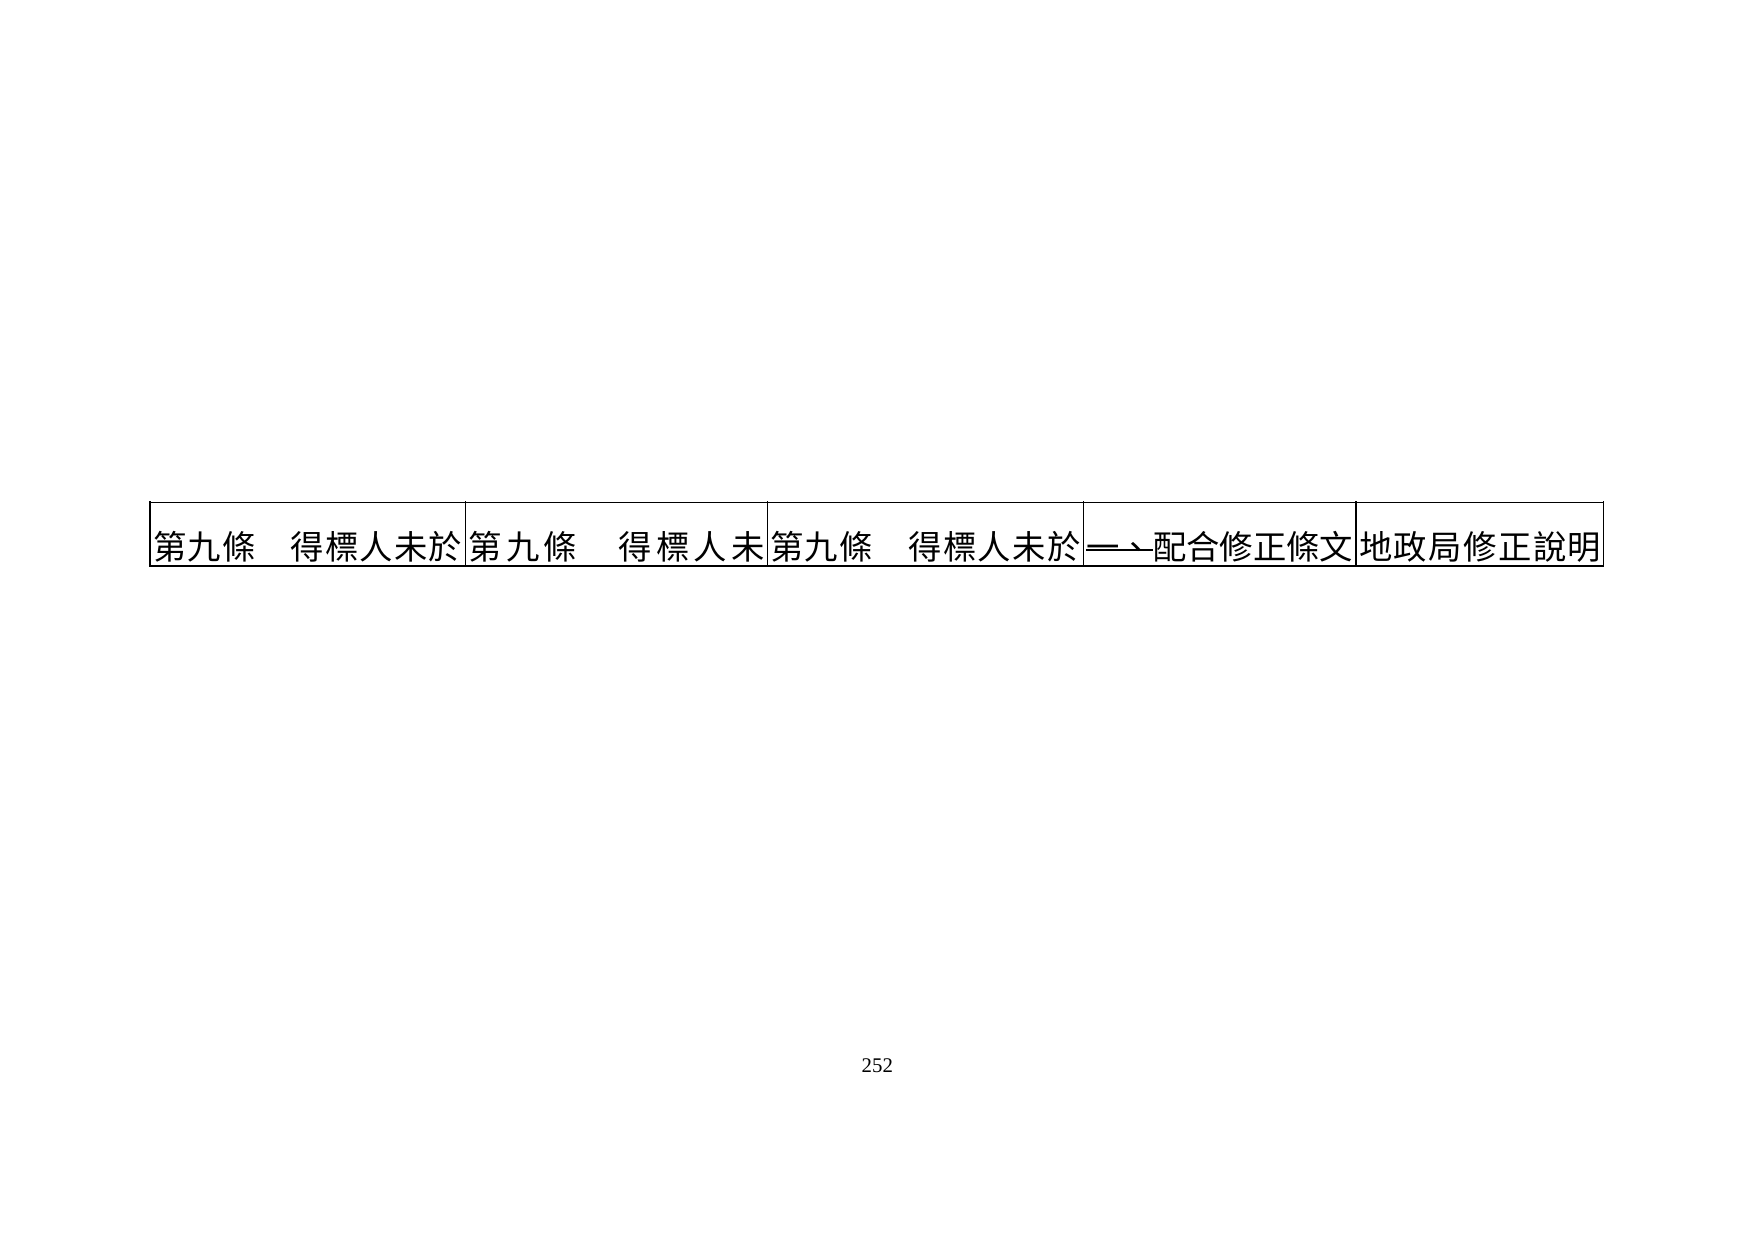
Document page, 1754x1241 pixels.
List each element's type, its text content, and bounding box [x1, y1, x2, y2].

table_cell 地政局修正說明 [1357, 503, 1603, 565]
table_cell 第九條 得標人未於 [768, 503, 1083, 565]
table_cell 第九條 得標人未 [466, 503, 767, 565]
table_cell 一、配合修正條文 [1084, 503, 1355, 565]
table_cell 第九條 得標人未於 [151, 503, 465, 565]
